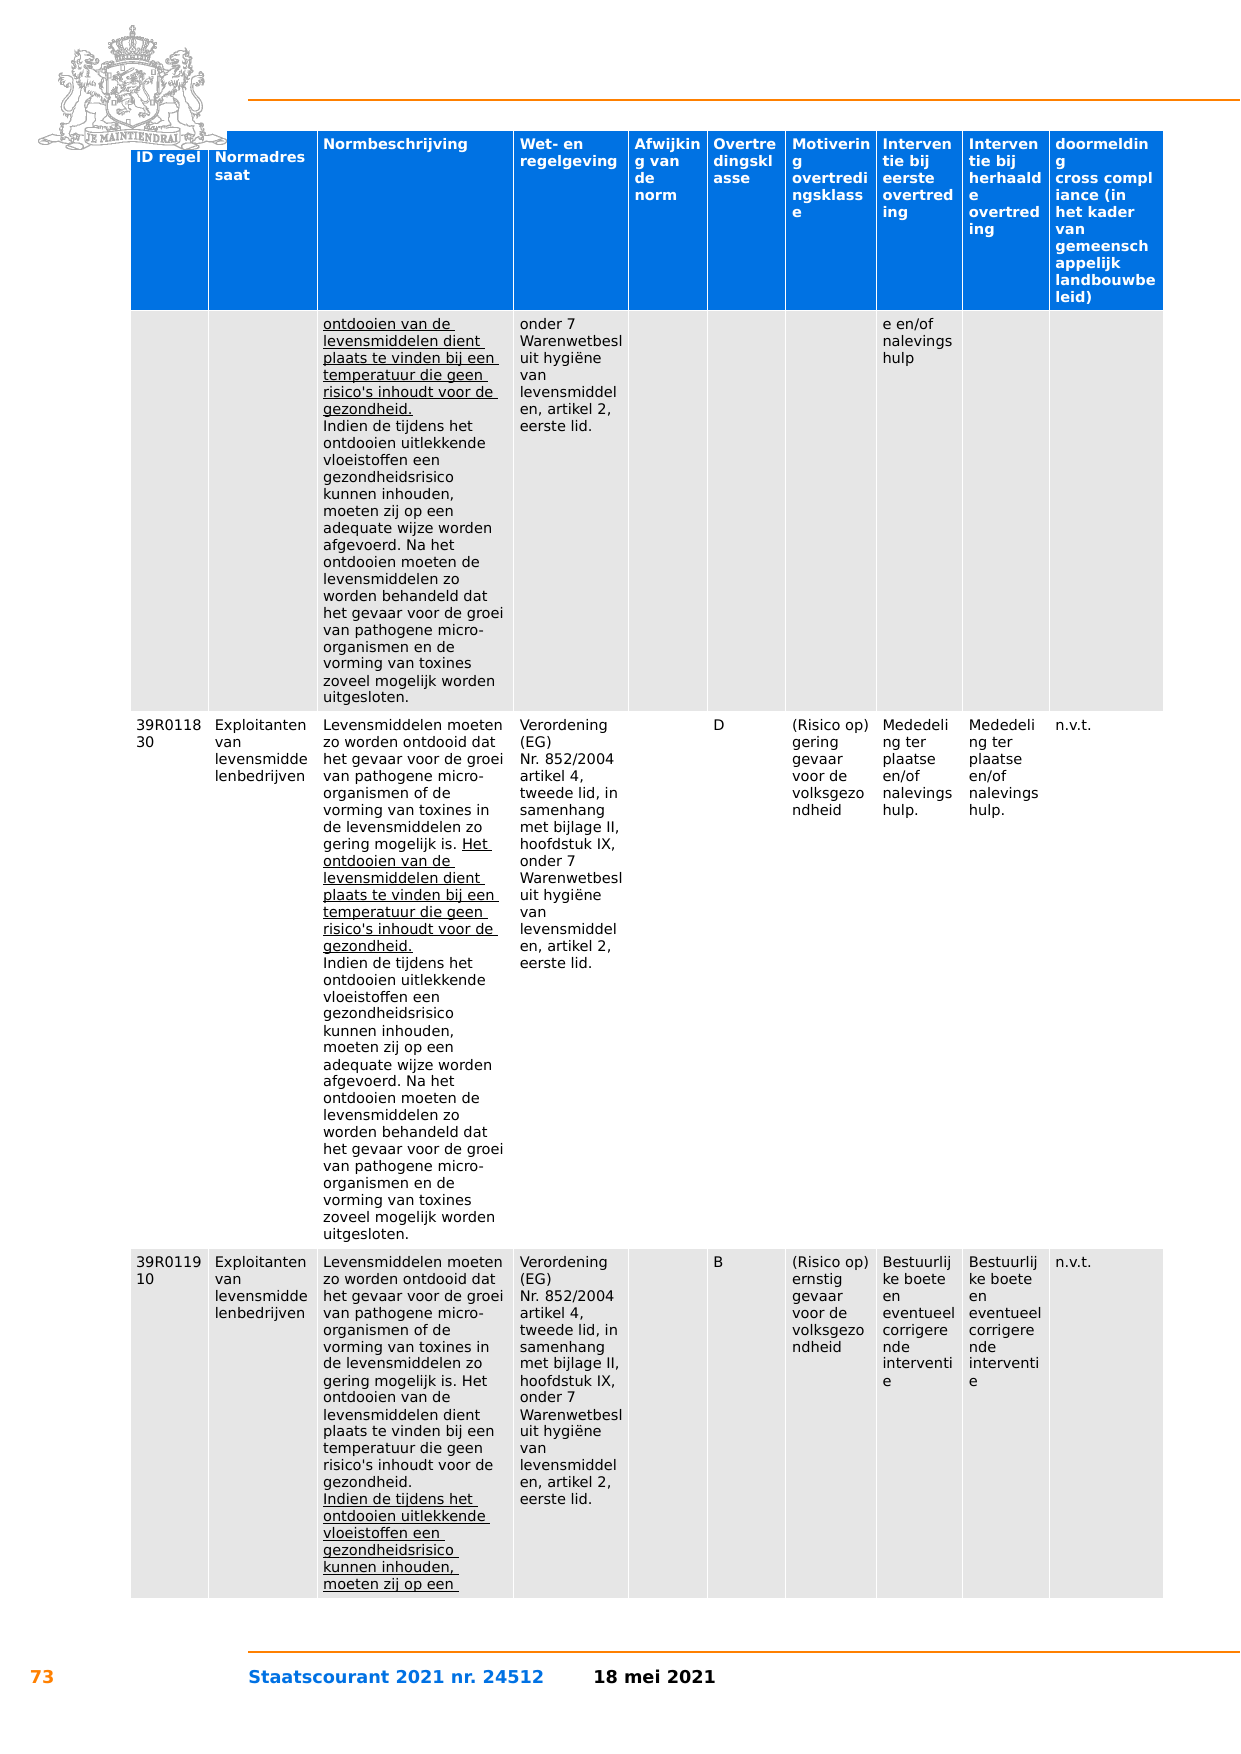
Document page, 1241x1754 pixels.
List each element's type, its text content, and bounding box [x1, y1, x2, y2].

table_cell Verordening (EG) Nr. 852/2004 artikel 4, tweede lid, in samenhang met bijlage II, hoofdstuk IX, onder 7 Warenwetbesluit hygiëne van levensmiddelen, artikel 2, eerste lid. [514, 1249, 628, 1598]
table_cell onder 7 Warenwetbesluit hygiëne van levensmiddelen, artikel 2, eerste lid. [514, 311, 628, 711]
table_cell (Risico op) gering gevaar voor de volksgezondheid [786, 712, 876, 1248]
table_cell n.v.t. [1050, 712, 1163, 1248]
table_cell ontdooien van de levensmiddelen dient plaats te vinden bij een temperatuur die geen risico's inhoudt voor de gezondheid. Indien de tijdens het ontdooien uitlekkende vloeistoffen een gezondheidsrisico kunnen inhouden, moeten zij op een adequate wijze worden afgevoerd. Na het ontdooien moeten de levensmiddelen zo worden behandeld dat het gevaar voor de groei van pathogene micro-organismen en de vorming van toxines zoveel mogelijk worden uitgesloten. [318, 311, 513, 711]
table_cell (Risico op) ernstig gevaar voor de volksgezondheid [786, 1249, 876, 1598]
table_cell [629, 712, 707, 1248]
table_cell Verordening (EG) Nr. 852/2004 artikel 4, tweede lid, in samenhang met bijlage II, hoofdstuk IX, onder 7 Warenwetbesluit hygiëne van levensmiddelen, artikel 2, eerste lid. [514, 712, 628, 1248]
table_header ID regel [131, 150, 208, 310]
table_cell Levensmiddelen moeten zo worden ontdooid dat het gevaar voor de groei van pathogene micro-organismen of de vorming van toxines in de levensmiddelen zo gering mogelijk is. Het ontdooien van de levensmiddelen dient plaats te vinden bij een temperatuur die geen risico's inhoudt voor de gezondheid. Indien de tijdens het ontdooien uitlekkende vloeistoffen een gezondheidsrisico kunnen inhouden, moeten zij op een adequate wijze worden afgevoerd. Na het ontdooien moeten de levensmiddelen zo worden behandeld dat het gevaar voor de groei van pathogene micro-organismen en de vorming van toxines zoveel mogelijk worden uitgesloten. [318, 712, 513, 1248]
table_cell Mededeling ter plaatse en/of nalevingshulp. [963, 712, 1049, 1248]
table_cell n.v.t. [1050, 1249, 1163, 1598]
table_cell e en/of nalevingshulp [877, 311, 962, 711]
table_cell Bestuurlijke boete en eventueel corrigerende interventie [877, 1249, 962, 1598]
table_header Overtredingsklasse [708, 131, 785, 310]
table_header Afwijking van de norm [629, 131, 707, 310]
table_cell [629, 1249, 707, 1598]
table_cell Exploitanten van levensmiddelenbedrijven [209, 712, 317, 1248]
table_cell [1050, 311, 1163, 711]
table_cell 39R011830 [131, 712, 208, 1248]
table_header Interventie bij herhaalde overtreding [963, 131, 1049, 310]
picture [38, 25, 227, 150]
table_cell [629, 311, 707, 711]
table_cell [209, 311, 317, 711]
table_header Interventie bij eerste overtreding [877, 131, 962, 310]
table_cell [786, 311, 876, 711]
table_header Motivering overtredingsklasse [786, 131, 876, 310]
table_cell Exploitanten van levensmiddelenbedrijven [209, 1249, 317, 1598]
table_cell [708, 311, 785, 711]
table_cell B [708, 1249, 785, 1598]
table_cell 39R011910 [131, 1249, 208, 1598]
table_header Normbeschrijving [318, 131, 513, 310]
table_cell [131, 311, 208, 711]
table_cell Mededeling ter plaatse en/of nalevingshulp. [877, 712, 962, 1248]
table_cell Bestuurlijke boete en eventueel corrigerende interventie [963, 1249, 1049, 1598]
table_header doormelding cross compliance (in het kader van gemeenschappelijk landbouwbeleid) [1050, 131, 1163, 310]
table_header Normadressaat [209, 131, 317, 310]
table_cell D [708, 712, 785, 1248]
table_cell Levensmiddelen moeten zo worden ontdooid dat het gevaar voor de groei van pathogene micro-organismen of de vorming van toxines in de levensmiddelen zo gering mogelijk is. Het ontdooien van de levensmiddelen dient plaats te vinden bij een temperatuur die geen risico's inhoudt voor de gezondheid. Indien de tijdens het ontdooien uitlekkende vloeistoffen een gezondheidsrisico kunnen inhouden, moeten zij op een [318, 1249, 513, 1598]
table_cell [963, 311, 1049, 711]
table_header Wet- en regelgeving [514, 131, 628, 310]
